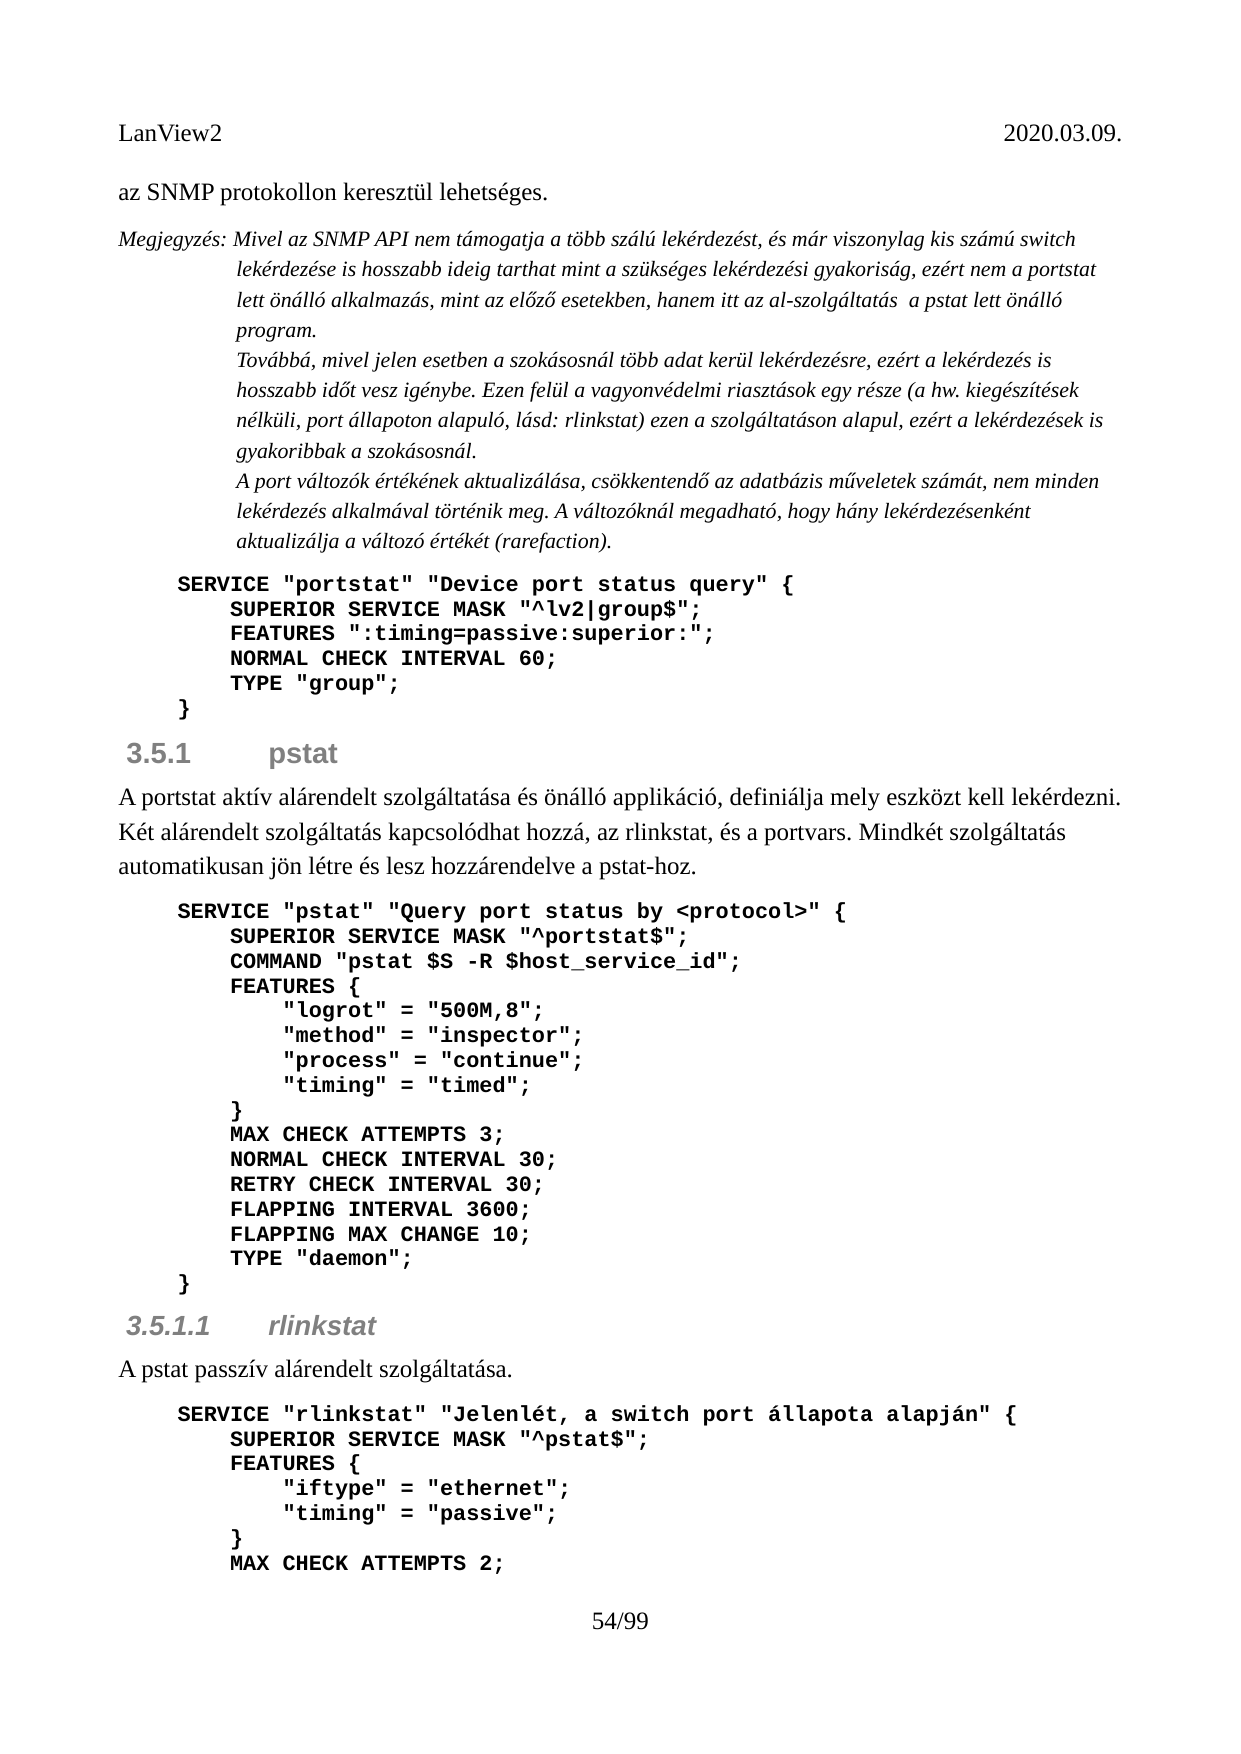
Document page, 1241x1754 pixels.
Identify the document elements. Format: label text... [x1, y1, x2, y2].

text SERVICE "pstat" "Query port status by <protocol>" { SUPERIOR SERVICE MASK "^portstat$"; COMMAND "pstat $S -R $host_service_id"; FEATURES { "logrot" = "500M,8"; "method" = "inspector"; "process" = "continue"; "timing" = "timed"; } MAX CHECK ATTEMPTS 3; NORMAL CHECK INTERVAL 30; RETRY CHECK INTERVAL 30; FLAPPING INTERVAL 3600; FLAPPING MAX CHANGE 10; TYPE "daemon"; } [177, 900, 1122, 1297]
text SERVICE "portstat" "Device port status query" { SUPERIOR SERVICE MASK "^lv2|group$"; FEATURES ":timing=passive:superior:"; NORMAL CHECK INTERVAL 60; TYPE "group"; } [177, 573, 1122, 722]
subtitle rlinkstat [118, 1309, 1122, 1341]
subtitle pstat [118, 736, 1122, 770]
text A pstat passzív alárendelt szolgáltatása. [118, 1354, 1122, 1383]
text az SNMP protokollon keresztül lehetséges. [118, 177, 1122, 206]
text Megjegyzés: Mivel az SNMP API nem támogatja a több szálú lekérdezést, és már viszonylag kis számú switch lekérdezése is hosszabb ideig tarthat mint a szükséges lekérdezési gyakoriság, ezért nem a portstat lett önálló alkalmazás, mint az előző esetekben, hanem itt az al-szolgáltatás a pstat lett önálló program. Továbbá, mivel jelen esetben a szokásosnál több adat kerül lekérdezésre, ezért a lekérdezés is hosszabb időt vesz igénybe. Ezen felül a vagyonvédelmi riasztások egy része (a hw. kiegészítések nélküli, port állapoton alapuló, lásd: rlinkstat) ezen a szolgáltatáson alapul, ezért a lekérdezések is gyakoribbak a szokásosnál. A port változók értékének aktualizálása, csökkentendő az adatbázis műveletek számát, nem minden lekérdezés alkalmával történik meg. A változóknál megadható, hogy hány lekérdezésenként aktualizálja a változó értékét (rarefaction). [118, 226, 1122, 553]
text A portstat aktív alárendelt szolgáltatása és önálló applikáció, definiálja mely eszközt kell lekérdezni. Két alárendelt szolgáltatás kapcsolódhat hozzá, az rlinkstat, és a portvars. Mindkét szolgáltatás automatikusan jön létre és lesz hozzárendelve a pstat-hoz. [118, 782, 1122, 880]
text SERVICE "rlinkstat" "Jelenlét, a switch port állapota alapján" { SUPERIOR SERVICE MASK "^pstat$"; FEATURES { "iftype" = "ethernet"; "timing" = "passive"; } MAX CHECK ATTEMPTS 2; [177, 1403, 1122, 1577]
